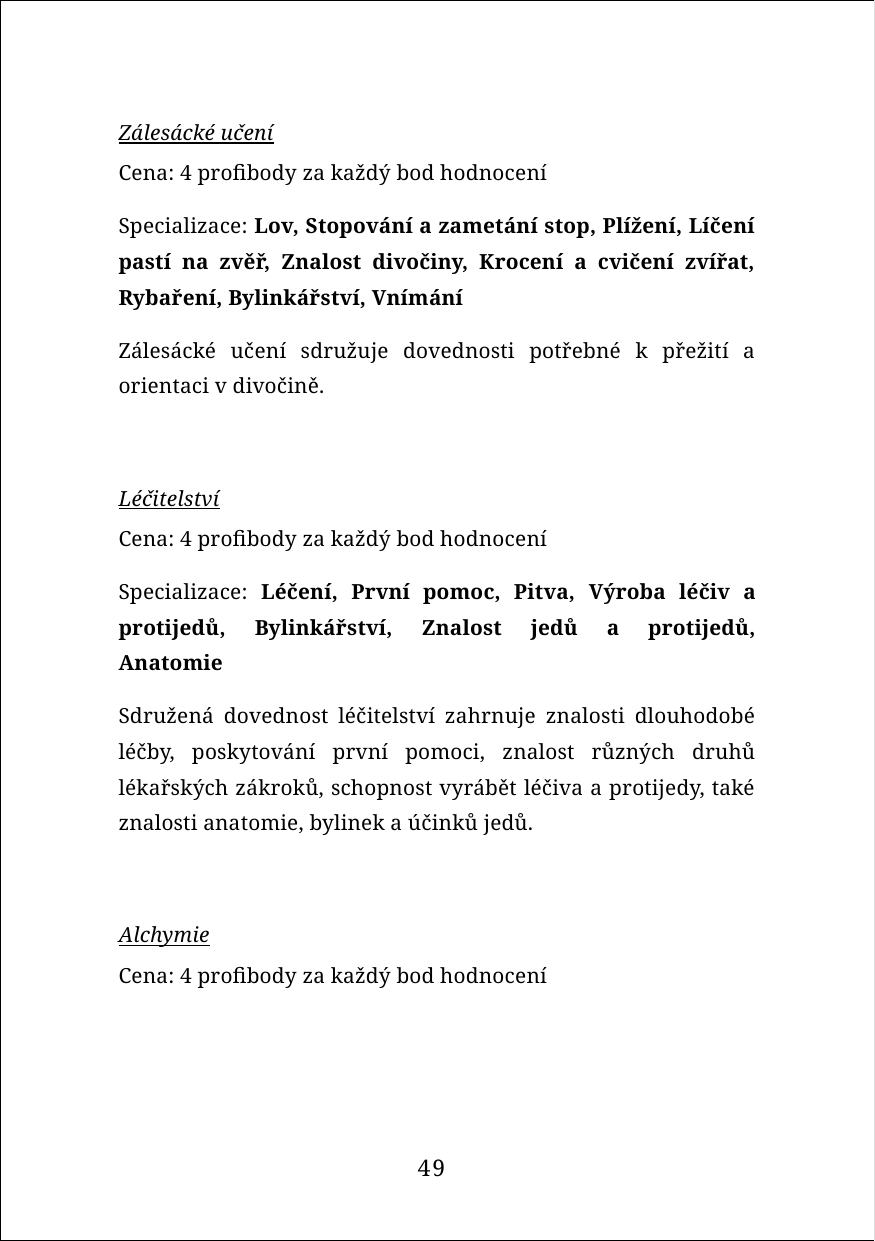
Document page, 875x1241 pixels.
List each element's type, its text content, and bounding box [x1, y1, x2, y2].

subtitle Léčitelství [118, 484, 756, 512]
text Cena: 4 profibody za každý bod hodnocení [118, 158, 756, 187]
subtitle Zálesácké učení [118, 118, 756, 147]
text Zálesácké učení sdružuje dovednosti potřebné k přežití a orientaci v divočině. [118, 336, 756, 400]
subtitle Alchymie [118, 921, 756, 949]
text Cena: 4 profibody za každý bod hodnocení [118, 524, 756, 552]
text Specializace: Léčení, První pomoc, Pitva, Výroba léčiv a protijedů, Bylinkářství, Znalost jedů a protijedů, Anatomie [118, 577, 756, 677]
text Cena: 4 profibody za každý bod hodnocení [118, 961, 756, 989]
text Sdružená dovednost léčitelství zahrnuje znalosti dlouhodobé léčby, poskytování první pomoci, znalost různých druhů lékařských zákroků, schopnost vyrábět léčiva a protijedy, také znalosti anatomie, bylinek a účinků jedů. [118, 702, 756, 837]
text Specializace: Lov, Stopování a zametání stop, Plížení, Líčení pastí na zvěř, Znalost divočiny, Krocení a cvičení zvířat, Rybaření, Bylinkářství, Vnímání [118, 212, 756, 311]
